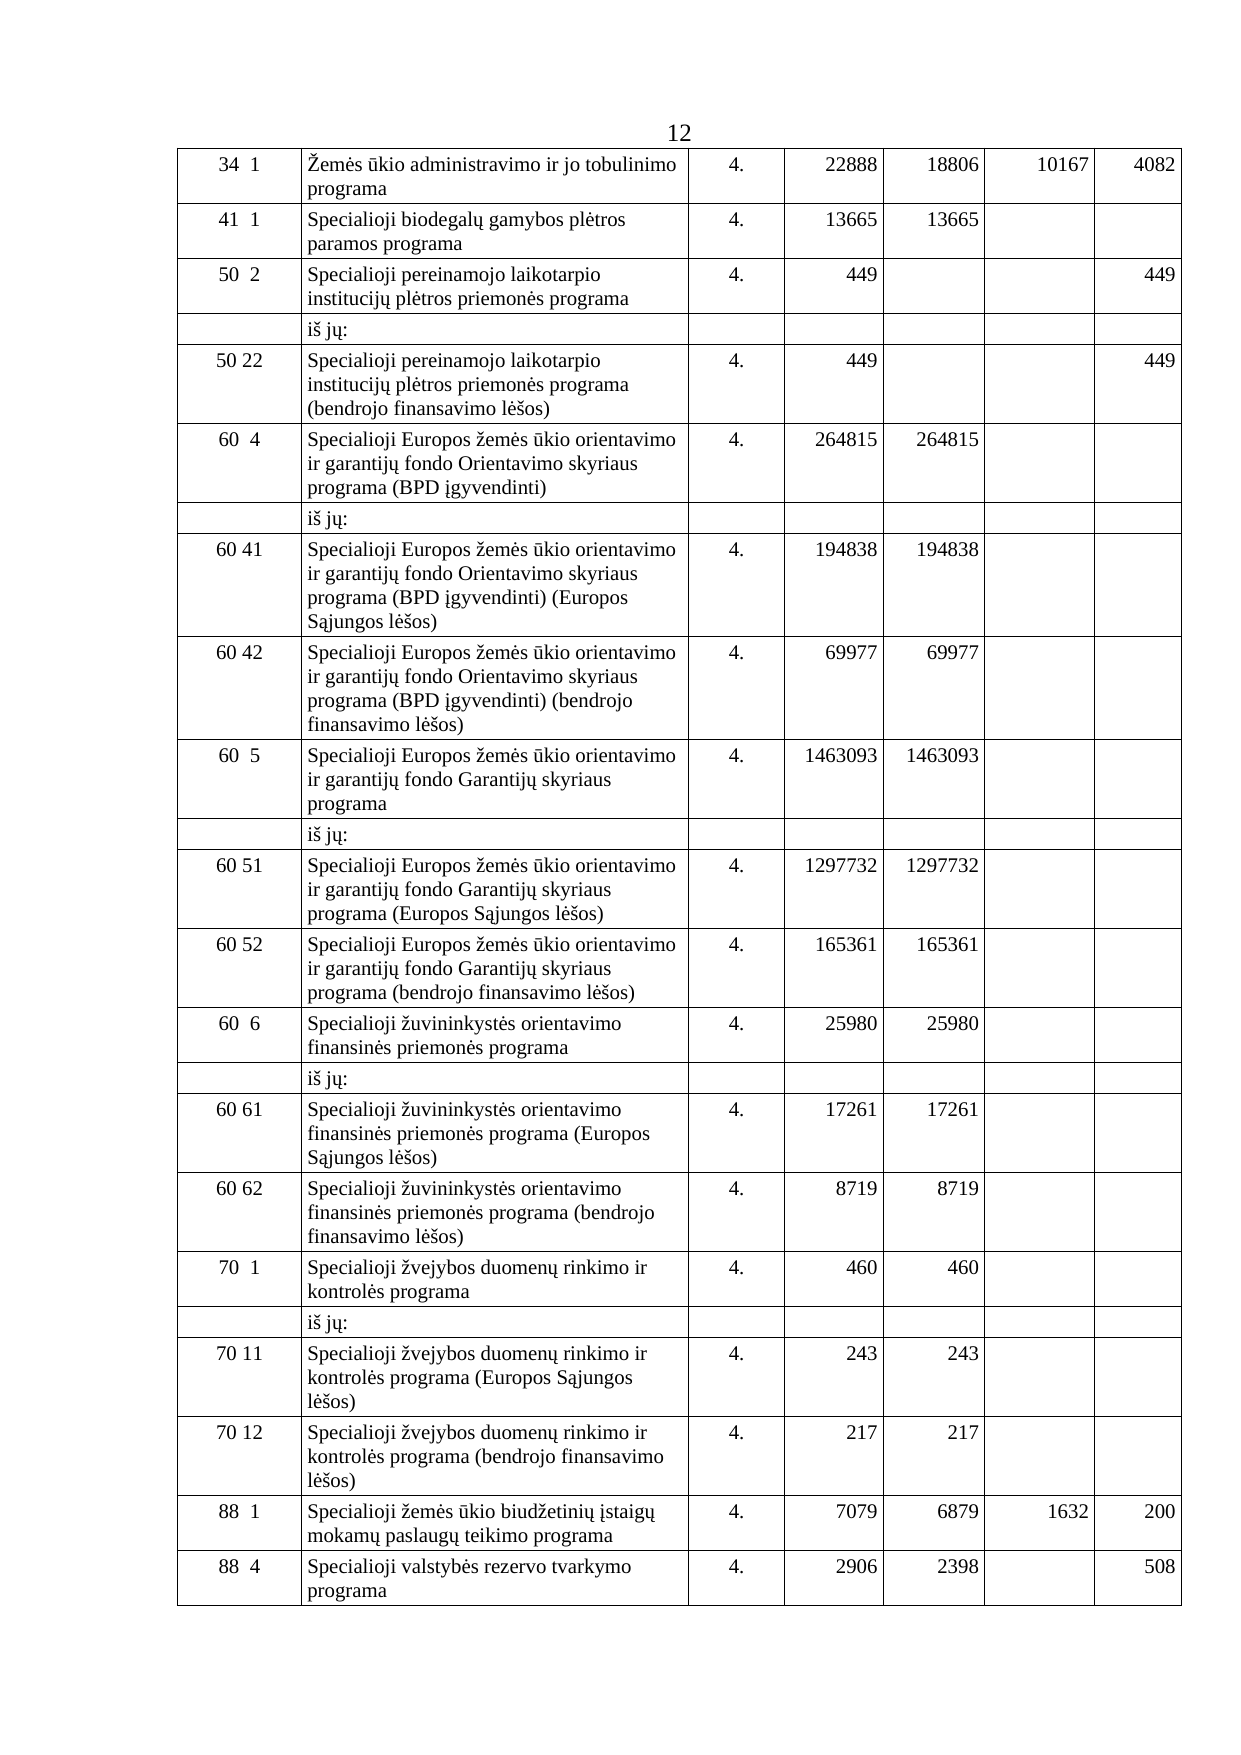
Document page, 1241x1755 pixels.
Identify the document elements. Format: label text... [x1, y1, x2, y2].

table_cell [1095, 503, 1181, 533]
table_cell 60 61 [178, 1094, 301, 1172]
table_cell [985, 424, 1094, 502]
table_cell iš jų: [302, 819, 688, 849]
table_cell iš jų: [302, 1063, 688, 1093]
table_cell [689, 1307, 784, 1337]
table_cell 1297732 [785, 850, 883, 928]
table_cell [1095, 637, 1181, 739]
table_cell 50 2 [178, 259, 301, 313]
table_cell 4. [689, 259, 784, 313]
table_cell [884, 314, 984, 343]
table_cell 243 [785, 1338, 883, 1416]
table_cell 60 6 [178, 1008, 301, 1062]
table_cell [1095, 1094, 1181, 1172]
table_cell 4. [689, 149, 784, 203]
table_cell 449 [785, 259, 883, 313]
table_cell [178, 314, 301, 343]
table_cell 264815 [884, 424, 984, 502]
table_cell 25980 [884, 1008, 984, 1062]
table_cell 17261 [785, 1094, 883, 1172]
table_cell [1095, 740, 1181, 818]
table_cell [689, 314, 784, 343]
table_cell [985, 534, 1094, 636]
table_cell [1095, 1338, 1181, 1416]
table_cell [1095, 819, 1181, 849]
table_cell [785, 503, 883, 533]
table_cell [1095, 1008, 1181, 1062]
table_cell [985, 819, 1094, 849]
table_cell 4. [689, 534, 784, 636]
table_cell 1463093 [884, 740, 984, 818]
table_cell [178, 503, 301, 533]
table_cell 60 5 [178, 740, 301, 818]
table_cell [689, 1063, 784, 1093]
table_cell 7079 [785, 1496, 883, 1550]
table_cell [985, 740, 1094, 818]
table_cell 2398 [884, 1551, 984, 1605]
table_cell [1095, 1417, 1181, 1495]
table_cell Specialioji žuvininkystės orientavimo finansinės priemonės programa (Europos Sąjungos lėšos) [302, 1094, 688, 1172]
table_cell [1095, 204, 1181, 258]
table_cell [884, 259, 984, 313]
table_cell [985, 204, 1094, 258]
table_cell [884, 1063, 984, 1093]
table_cell Specialioji žemės ūkio biudžetinių įstaigų mokamų paslaugų teikimo programa [302, 1496, 688, 1550]
table_cell 4. [689, 424, 784, 502]
table_cell 6879 [884, 1496, 984, 1550]
table_cell 60 41 [178, 534, 301, 636]
table_cell [1095, 929, 1181, 1007]
table_cell 4. [689, 740, 784, 818]
table_cell 194838 [785, 534, 883, 636]
table_cell 70 11 [178, 1338, 301, 1416]
table_cell 194838 [884, 534, 984, 636]
table_cell [785, 314, 883, 343]
table_cell 60 4 [178, 424, 301, 502]
table_cell 508 [1095, 1551, 1181, 1605]
table_cell [985, 1307, 1094, 1337]
table_cell 4. [689, 929, 784, 1007]
table_cell [1095, 1307, 1181, 1337]
table_cell 4. [689, 1094, 784, 1172]
table_cell [985, 1252, 1094, 1306]
table_cell [884, 503, 984, 533]
table_cell 449 [1095, 345, 1181, 423]
table_cell 88 4 [178, 1551, 301, 1605]
table_cell 4. [689, 1496, 784, 1550]
table_cell [1095, 850, 1181, 928]
table_cell [884, 1307, 984, 1337]
table_cell iš jų: [302, 1307, 688, 1337]
table_cell 13665 [785, 204, 883, 258]
table_cell 4. [689, 637, 784, 739]
table_cell [785, 1063, 883, 1093]
table_cell 4. [689, 1417, 784, 1495]
table_cell 60 52 [178, 929, 301, 1007]
table_cell 50 22 [178, 345, 301, 423]
table_cell Specialioji Europos žemės ūkio orientavimo ir garantijų fondo Garantijų skyriaus programa [302, 740, 688, 818]
table_cell [785, 819, 883, 849]
table_cell 41 1 [178, 204, 301, 258]
table_cell [785, 1307, 883, 1337]
table_cell [884, 345, 984, 423]
table_cell 69977 [884, 637, 984, 739]
table_cell Specialioji pereinamojo laikotarpio institucijų plėtros priemonės programa [302, 259, 688, 313]
table_cell 25980 [785, 1008, 883, 1062]
table_cell 449 [785, 345, 883, 423]
table_cell 1463093 [785, 740, 883, 818]
table_cell 4. [689, 204, 784, 258]
table_cell [178, 1063, 301, 1093]
table_cell 4. [689, 1551, 784, 1605]
table_cell 70 12 [178, 1417, 301, 1495]
table_cell [985, 637, 1094, 739]
table_cell 70 1 [178, 1252, 301, 1306]
table_cell 200 [1095, 1496, 1181, 1550]
table_cell 264815 [785, 424, 883, 502]
table_cell [985, 314, 1094, 343]
table_cell [985, 1417, 1094, 1495]
table_cell Žemės ūkio administravimo ir jo tobulinimo programa [302, 149, 688, 203]
table_cell 10167 [985, 149, 1094, 203]
table_cell 165361 [785, 929, 883, 1007]
table_cell 1632 [985, 1496, 1094, 1550]
table_cell [985, 503, 1094, 533]
table_cell 165361 [884, 929, 984, 1007]
table_cell 4. [689, 1338, 784, 1416]
table_cell 449 [1095, 259, 1181, 313]
table_cell 4. [689, 345, 784, 423]
table_cell 8719 [785, 1173, 883, 1251]
table_cell [689, 503, 784, 533]
table_cell [985, 1008, 1094, 1062]
table_cell Specialioji žvejybos duomenų rinkimo ir kontrolės programa [302, 1252, 688, 1306]
table_cell [985, 850, 1094, 928]
table_cell 22888 [785, 149, 883, 203]
table_cell [985, 1094, 1094, 1172]
table_cell [178, 819, 301, 849]
table_cell [985, 929, 1094, 1007]
table_cell Specialioji Europos žemės ūkio orientavimo ir garantijų fondo Orientavimo skyriaus programa (BPD įgyvendinti) (Europos Sąjungos lėšos) [302, 534, 688, 636]
table_cell [1095, 424, 1181, 502]
table_cell 4082 [1095, 149, 1181, 203]
table_cell 460 [884, 1252, 984, 1306]
table_cell [689, 819, 784, 849]
table_cell Specialioji Europos žemės ūkio orientavimo ir garantijų fondo Orientavimo skyriaus programa (BPD įgyvendinti) [302, 424, 688, 502]
table_cell Specialioji Europos žemės ūkio orientavimo ir garantijų fondo Garantijų skyriaus programa (bendrojo finansavimo lėšos) [302, 929, 688, 1007]
table_cell [1095, 314, 1181, 343]
table_cell [985, 1063, 1094, 1093]
table_cell Specialioji valstybės rezervo tvarkymo programa [302, 1551, 688, 1605]
table_cell [1095, 534, 1181, 636]
table_cell [1095, 1063, 1181, 1093]
table_cell [985, 1551, 1094, 1605]
table_cell Specialioji žvejybos duomenų rinkimo ir kontrolės programa (Europos Sąjungos lėšos) [302, 1338, 688, 1416]
table_cell 460 [785, 1252, 883, 1306]
table_cell [1095, 1173, 1181, 1251]
table_cell Specialioji žuvininkystės orientavimo finansinės priemonės programa (bendrojo finansavimo lėšos) [302, 1173, 688, 1251]
table_cell 217 [884, 1417, 984, 1495]
table_cell Specialioji žvejybos duomenų rinkimo ir kontrolės programa (bendrojo finansavimo lėšos) [302, 1417, 688, 1495]
table_cell 243 [884, 1338, 984, 1416]
table_cell 4. [689, 850, 784, 928]
table_cell 1297732 [884, 850, 984, 928]
table_cell 60 42 [178, 637, 301, 739]
table_cell 60 51 [178, 850, 301, 928]
table_cell [178, 1307, 301, 1337]
table_cell [985, 1338, 1094, 1416]
table_cell Specialioji biodegalų gamybos plėtros paramos programa [302, 204, 688, 258]
table_cell 88 1 [178, 1496, 301, 1550]
table_cell Specialioji Europos žemės ūkio orientavimo ir garantijų fondo Garantijų skyriaus programa (Europos Sąjungos lėšos) [302, 850, 688, 928]
table_cell 8719 [884, 1173, 984, 1251]
table_cell [985, 1173, 1094, 1251]
table_cell Specialioji Europos žemės ūkio orientavimo ir garantijų fondo Orientavimo skyriaus programa (BPD įgyvendinti) (bendrojo finansavimo lėšos) [302, 637, 688, 739]
table_cell 18806 [884, 149, 984, 203]
table_cell 4. [689, 1008, 784, 1062]
table_cell 69977 [785, 637, 883, 739]
table_cell Specialioji žuvininkystės orientavimo finansinės priemonės programa [302, 1008, 688, 1062]
table_cell iš jų: [302, 314, 688, 343]
table_cell 34 1 [178, 149, 301, 203]
table_cell Specialioji pereinamojo laikotarpio institucijų plėtros priemonės programa (bendrojo finansavimo lėšos) [302, 345, 688, 423]
table_cell 2906 [785, 1551, 883, 1605]
table_cell 217 [785, 1417, 883, 1495]
table_cell [1095, 1252, 1181, 1306]
table_cell iš jų: [302, 503, 688, 533]
table_cell [985, 345, 1094, 423]
table_cell [985, 259, 1094, 313]
table_cell 4. [689, 1252, 784, 1306]
table_cell 60 62 [178, 1173, 301, 1251]
table_cell 4. [689, 1173, 784, 1251]
table_cell [884, 819, 984, 849]
table_cell 17261 [884, 1094, 984, 1172]
table_cell 13665 [884, 204, 984, 258]
